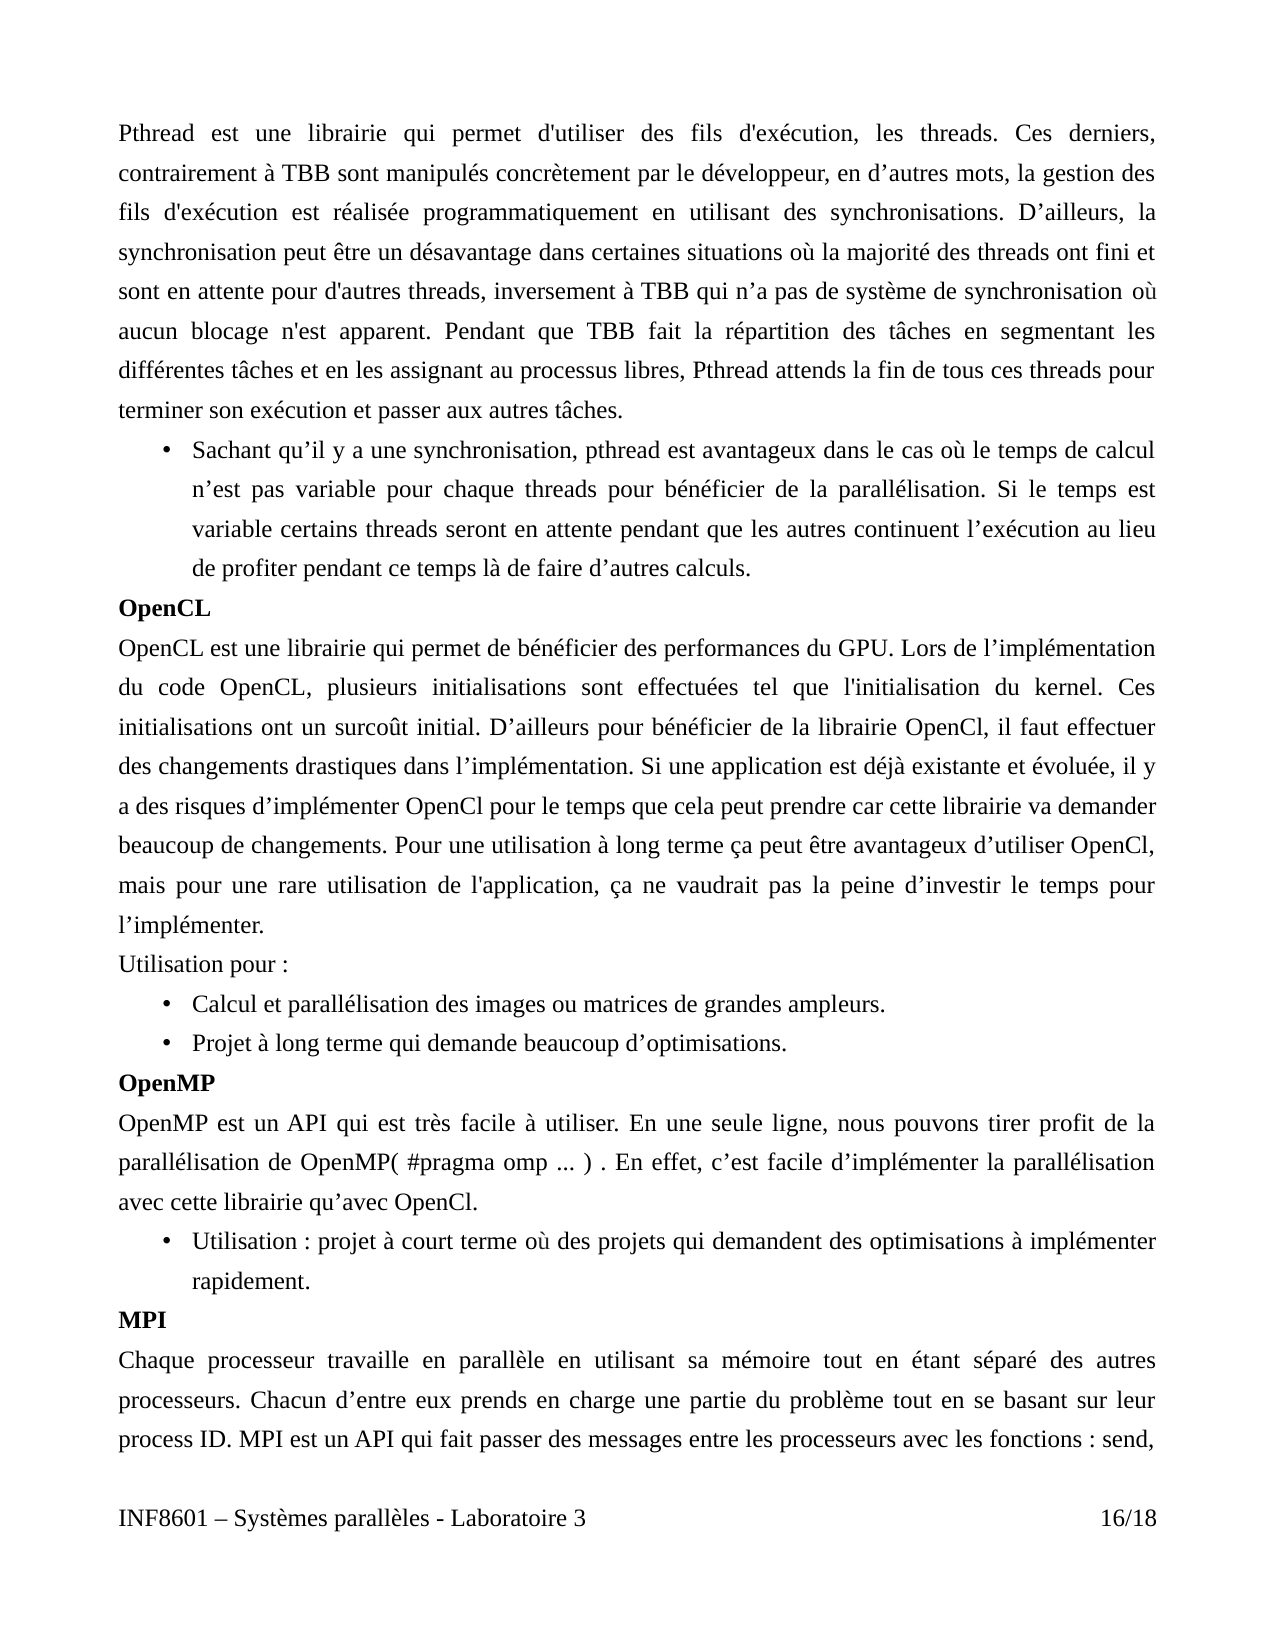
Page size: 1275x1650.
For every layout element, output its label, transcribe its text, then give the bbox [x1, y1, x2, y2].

list Utilisation : projet à court terme où des projets qui demandent des optimisations à implémenter rapidement. [162, 1226, 1157, 1295]
text OpenCL est une librairie qui permet de bénéficier des performances du GPU. Lors de l’implémentation du code OpenCL, plusieurs initialisations sont effectuées tel que l'initialisation du kernel. Ces initialisations ont un surcoût initial. D’ailleurs pour bénéficier de la librairie OpenCl, il faut effectuer des changements drastiques dans l’implémentation. Si une application est déjà existante et évoluée, il y a des risques d’implémenter OpenCl pour le temps que cela peut prendre car cette librairie va demander beaucoup de changements. Pour une utilisation à long terme ça peut être avantageux d’utiliser OpenCl, mais pour une rare utilisation de l'application, ça ne vaudrait pas la peine d’investir le temps pour l’implémenter. [118, 633, 1157, 938]
text Pthread est une librairie qui permet d'utiliser des fils d'exécution, les threads. Ces derniers, contrairement à TBB sont manipulés concrètement par le développeur, en d’autres mots, la gestion des fils d'exécution est réalisée programmatiquement en utilisant des synchronisations. D’ailleurs, la synchronisation peut être un désavantage dans certaines situations où la majorité des threads ont fini et sont en attente pour d'autres threads, inversement à TBB qui n’a pas de système de synchronisation où aucun blocage n'est apparent. Pendant que TBB fait la répartition des tâches en segmentant les différentes tâches et en les assignant au processus libres, Pthread attends la fin de tous ces threads pour terminer son exécution et passer aux autres tâches. [118, 118, 1157, 424]
text OpenMP est un API qui est très facile à utiliser. En une seule ligne, nous pouvons tirer profit de la parallélisation de OpenMP( #pragma omp ... ) . En effet, c’est facile d’implémenter la parallélisation avec cette librairie qu’avec OpenCl. [118, 1108, 1157, 1216]
text OpenCL [118, 593, 1157, 622]
list Projet à long terme qui demande beaucoup d’optimisations. [162, 1028, 1157, 1057]
text Utilisation pour : [118, 949, 1157, 978]
text Chaque processeur travaille en parallèle en utilisant sa mémoire tout en étant séparé des autres processeurs. Chacun d’entre eux prends en charge une partie du problème tout en se basant sur leur process ID. MPI est un API qui fait passer des messages entre les processeurs avec les fonctions : send, [118, 1345, 1157, 1453]
text MPI [118, 1306, 1157, 1334]
text OpenMP [118, 1068, 1157, 1097]
list Calcul et parallélisation des images ou matrices de grandes ampleurs. [162, 989, 1157, 1018]
list Sachant qu’il y a une synchronisation, pthread est avantageux dans le cas où le temps de calcul n’est pas variable pour chaque threads pour bénéficier de la parallélisation. Si le temps est variable certains threads seront en attente pendant que les autres continuent l’exécution au lieu de profiter pendant ce temps là de faire d’autres calculs. [162, 435, 1157, 582]
